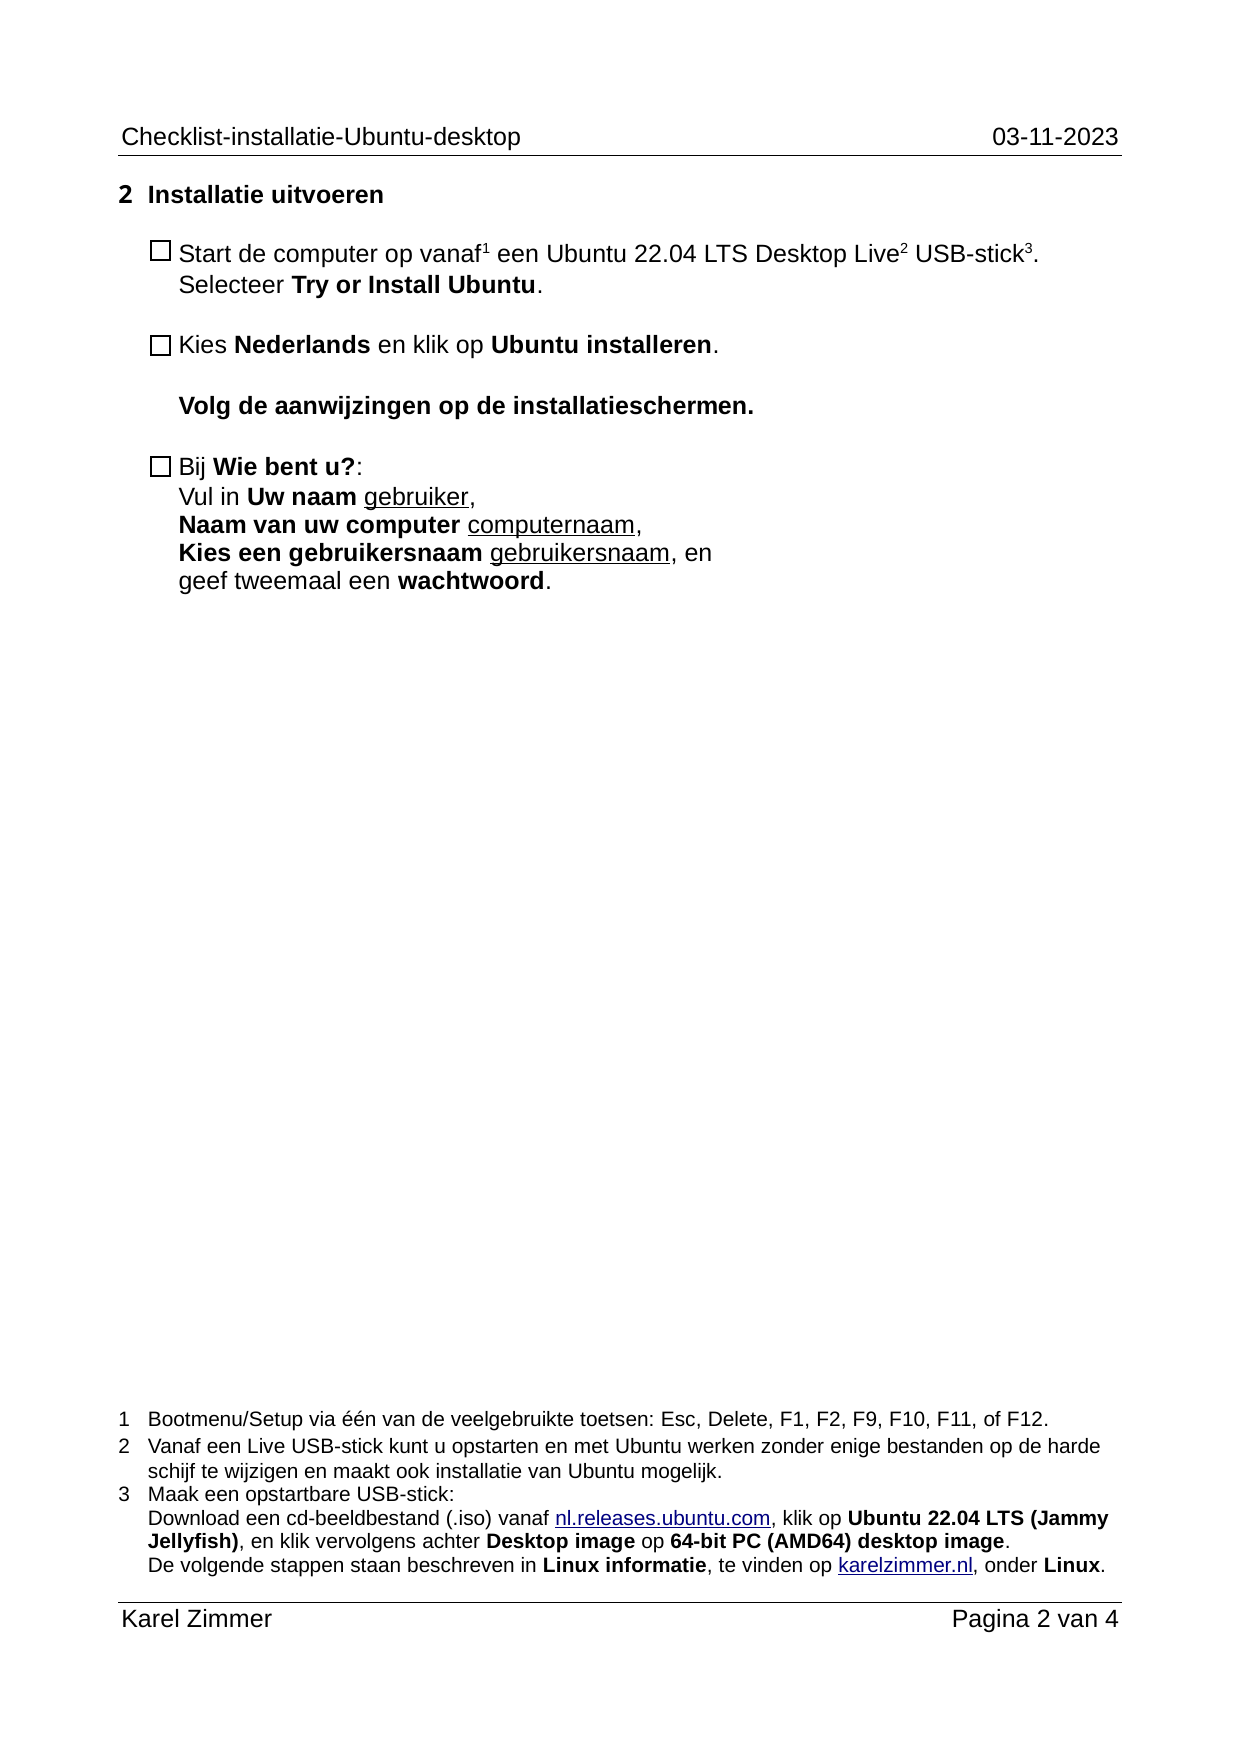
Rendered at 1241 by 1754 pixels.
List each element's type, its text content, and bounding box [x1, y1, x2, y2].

table_cell [118, 360, 142, 391]
table_cell Volg de aanwijzingen op de installatieschermen. [177, 391, 1122, 421]
table_cell [118, 482, 142, 596]
list Installatie uitvoeren [118, 177, 1122, 211]
table_cell [142, 330, 177, 360]
table_cell [142, 451, 177, 482]
table_header [118, 239, 142, 269]
table_cell Vul in Uw naam gebruiker, Naam van uw computer computernaam, Kies een gebruikersnaam gebruikersnaam, en geef tweemaal een wachtwoord. [177, 482, 1122, 596]
table_cell [142, 360, 177, 391]
table_cell [118, 330, 142, 360]
table_cell [142, 300, 177, 330]
table_cell Bij Wie bent u?: [177, 451, 1122, 482]
table_cell Kies Nederlands en klik op Ubuntu installeren. [177, 330, 1122, 360]
table_cell [142, 421, 177, 451]
table_cell [142, 482, 177, 596]
table_cell [177, 360, 1122, 391]
table_cell [177, 300, 1122, 330]
table_cell [118, 391, 142, 421]
table_cell Selecteer Try or Install Ubuntu. [177, 269, 1122, 300]
table_cell [118, 451, 142, 482]
table_cell [118, 269, 142, 300]
table_cell [118, 300, 142, 330]
table_header [142, 239, 177, 269]
table_cell [142, 391, 177, 421]
table_header Start de computer op vanaf een Ubuntu 22.04 LTS Desktop Live USB-stick. [177, 239, 1122, 269]
table_cell [118, 421, 142, 451]
table_cell [142, 269, 177, 300]
table_cell [177, 421, 1122, 451]
